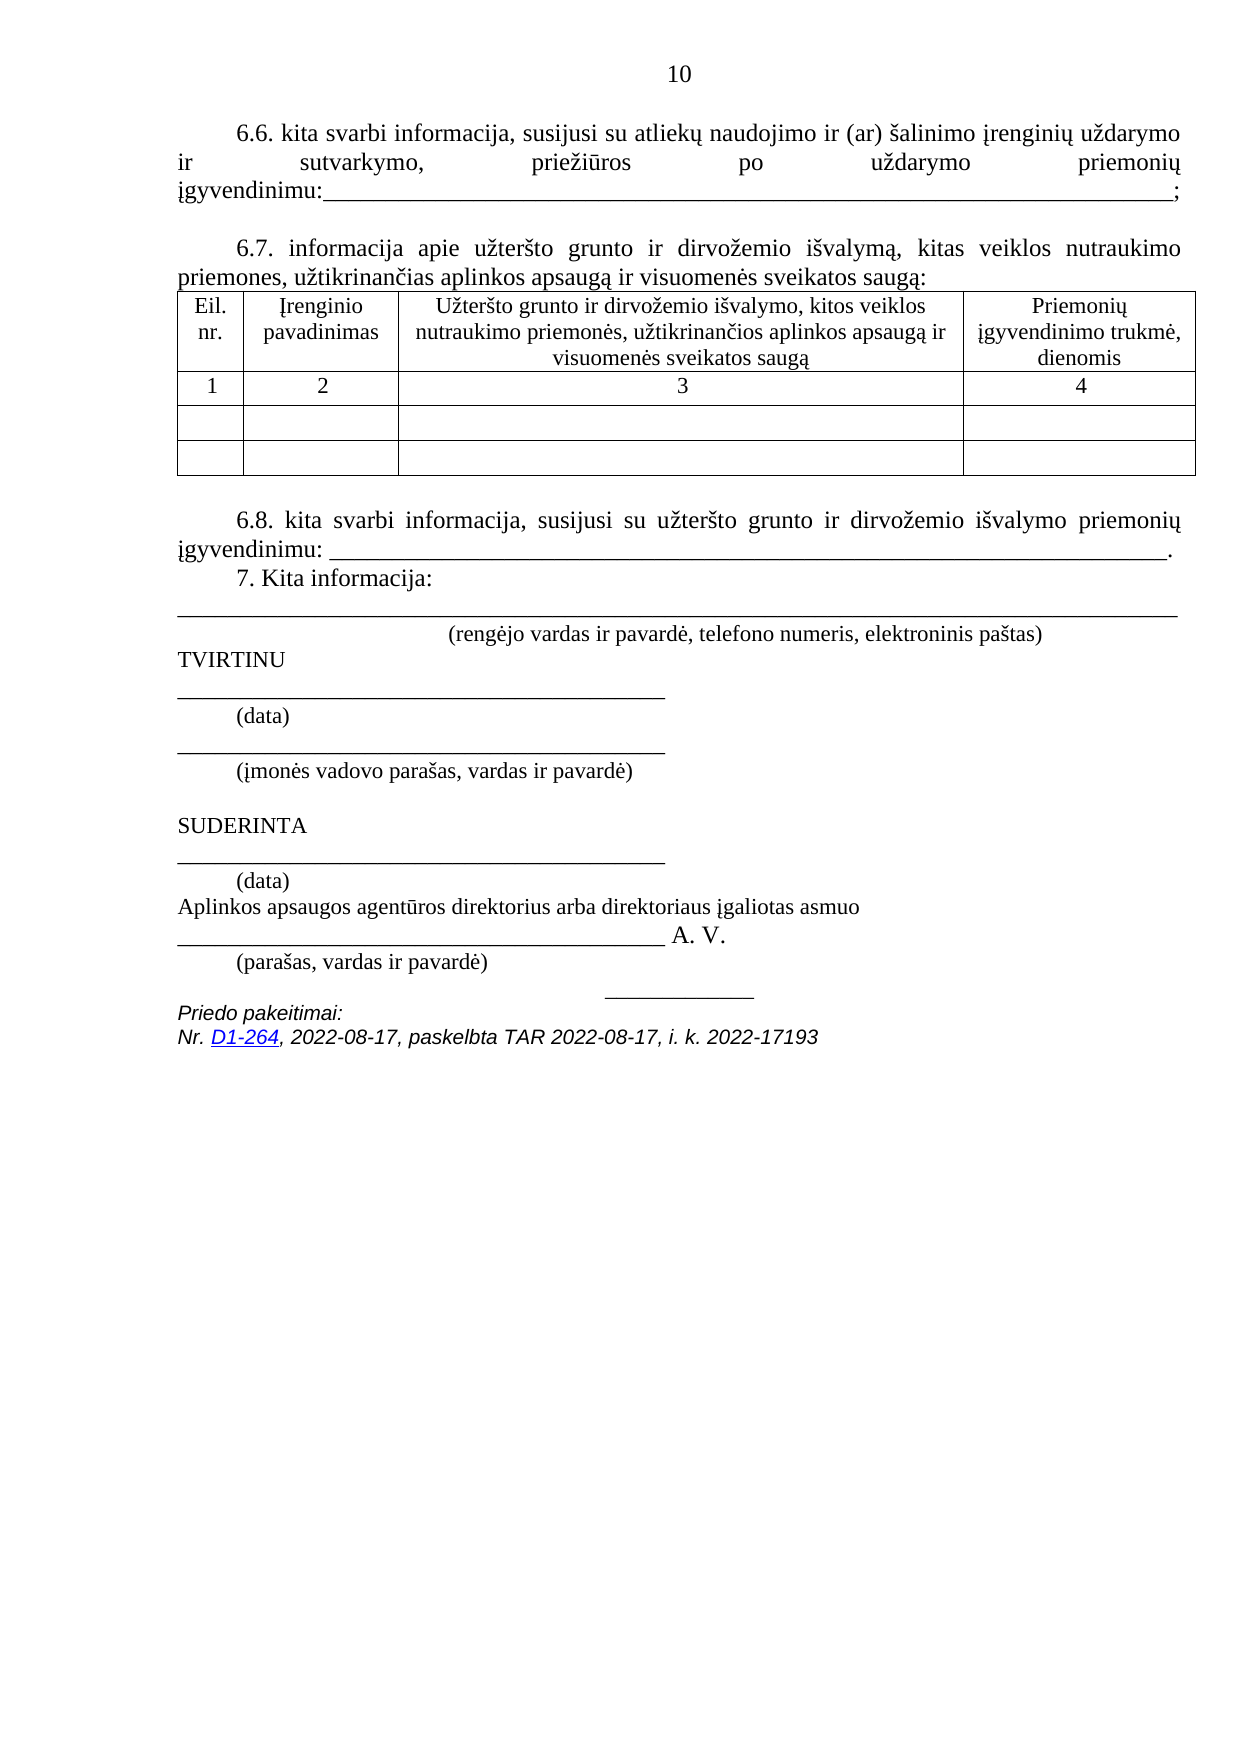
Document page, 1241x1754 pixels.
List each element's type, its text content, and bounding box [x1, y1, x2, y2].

table_header Įrenginio pavadinimas [244, 292, 398, 371]
table_cell [178, 441, 243, 475]
table_header Priemonių įgyvendinimo trukmė, dienomis [964, 292, 1195, 371]
table_cell [399, 406, 963, 440]
table_cell [964, 406, 1195, 440]
table_cell [964, 441, 1195, 475]
text (rengėjo vardas ir pavardė, telefono numeris, elektroninis paštas) [177, 620, 1181, 647]
text (parašas, vardas ir pavardė) [236, 948, 1181, 975]
text TVIRTINU [177, 647, 1181, 673]
text Aplinkos apsaugos agentūros direktorius arba direktoriaus įgaliotas asmuo [177, 893, 1181, 920]
table_cell 1 [178, 372, 243, 404]
text 6.8. kita svarbi informacija, susijusi su užteršto grunto ir dirvožemio išvalymo priemonių įgyvendinimu: ___________________________________________________________________. [177, 505, 1181, 563]
text 6.6. kita svarbi informacija, susijusi su atliekų naudojimo ir (ar) šalinimo įrenginių uždarymo ir sutvarkymo, priežiūros po uždarymo priemonių įgyvendinimu:____________________________________________________________________; [177, 118, 1181, 204]
text Nr. D1-264, 2022-08-17, paskelbta TAR 2022-08-17, i. k. 2022-17193 [177, 1025, 1181, 1049]
table_cell 4 [964, 372, 1195, 404]
text _______________________________________ A. V. [177, 920, 1181, 948]
text Priedo pakeitimai: [177, 1001, 1181, 1025]
text _______________________________________ [177, 673, 1181, 702]
text (data) [236, 702, 1181, 728]
table_cell [244, 406, 398, 440]
text (įmonės vadovo parašas, vardas ir pavardė) [236, 757, 1181, 783]
text ________________________________________________________________________________ [177, 591, 1181, 620]
table_header Užteršto grunto ir dirvožemio išvalymo, kitos veiklos nutraukimo priemonės, užtikrinančios aplinkos apsaugą ir visuomenės sveikatos saugą [399, 292, 963, 371]
text SUDERINTA [177, 812, 1181, 838]
table_cell 2 [244, 372, 398, 404]
text _______________________________________ [177, 728, 1181, 757]
table_cell 3 [399, 372, 963, 404]
table_cell [244, 441, 398, 475]
text (data) [236, 867, 1181, 893]
text _____________ [177, 975, 1181, 1001]
text 7. Kita informacija: [177, 563, 1181, 591]
table_cell [178, 406, 243, 440]
table_header Eil. nr. [178, 292, 243, 371]
table_cell [399, 441, 963, 475]
text 6.7. informacija apie užteršto grunto ir dirvožemio išvalymą, kitas veiklos nutraukimo priemones, užtikrinančias aplinkos apsaugą ir visuomenės sveikatos saugą: [177, 233, 1181, 291]
text _______________________________________ [177, 838, 1181, 867]
